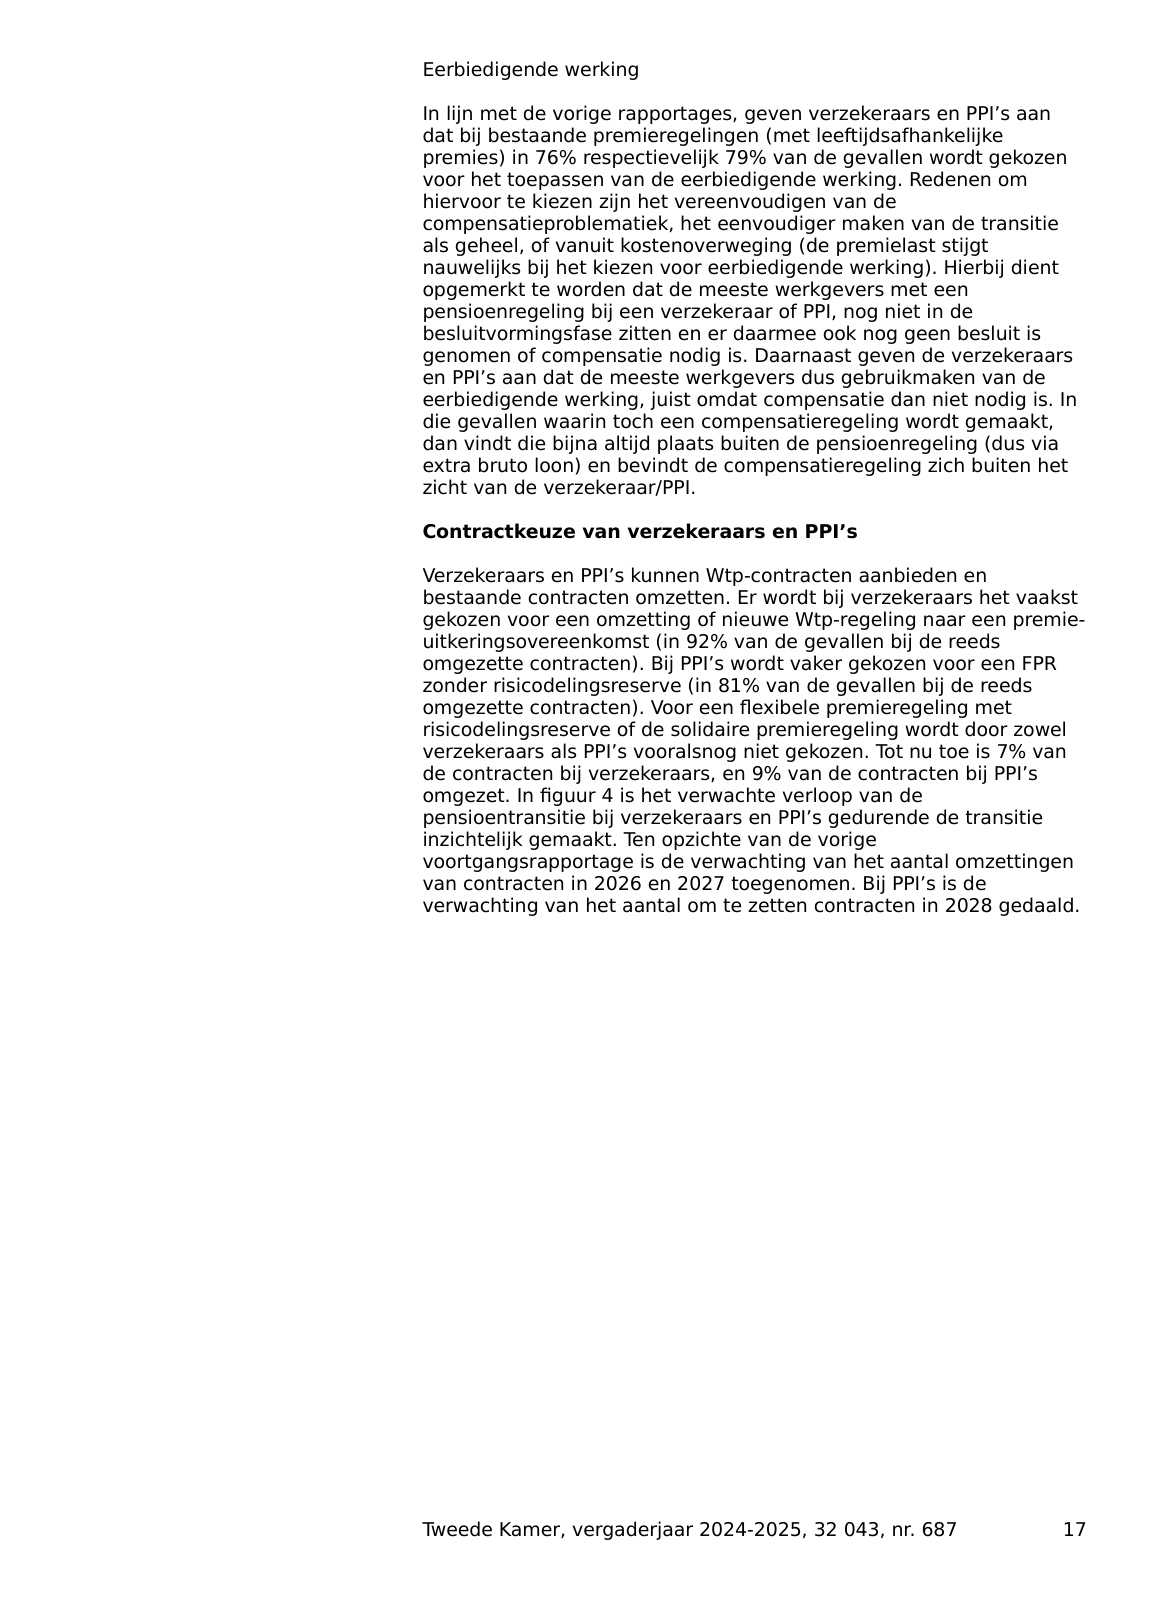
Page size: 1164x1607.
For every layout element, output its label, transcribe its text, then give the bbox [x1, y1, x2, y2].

subtitle Contractkeuze van verzekeraars en PPI’s [422, 521, 1087, 543]
text In lijn met de vorige rapportages, geven verzekeraars en PPI’s aan dat bij bestaande premieregelingen (met leeftijdsafhankelijke premies) in 76% respectievelijk 79% van de gevallen wordt gekozen voor het toepassen van de eerbiedigende werking. Redenen om hiervoor te kiezen zijn het vereenvoudigen van de compensatieproblematiek, het eenvoudiger maken van de transitie als geheel, of vanuit kostenoverweging (de premielast stijgt nauwelijks bij het kiezen voor eerbiedigende werking). Hierbij dient opgemerkt te worden dat de meeste werkgevers met een pensioenregeling bij een verzekeraar of PPI, nog niet in de besluitvormingsfase zitten en er daarmee ook nog geen besluit is genomen of compensatie nodig is. Daarnaast geven de verzekeraars en PPI’s aan dat de meeste werkgevers dus gebruikmaken van de eerbiedigende werking, juist omdat compensatie dan niet nodig is. In die gevallen waarin toch een compensatieregeling wordt gemaakt, dan vindt die bijna altijd plaats buiten de pensioenregeling (dus via extra bruto loon) en bevindt de compensatieregeling zich buiten het zicht van de verzekeraar/PPI. [422, 103, 1087, 499]
subtitle Eerbiedigende werking [422, 59, 1087, 81]
text Verzekeraars en PPI’s kunnen Wtp-contracten aanbieden en bestaande contracten omzetten. Er wordt bij verzekeraars het vaakst gekozen voor een omzetting of nieuwe Wtp-regeling naar een premie-uitkeringsovereenkomst (in 92% van de gevallen bij de reeds omgezette contracten). Bij PPI’s wordt vaker gekozen voor een FPR zonder risicodelingsreserve (in 81% van de gevallen bij de reeds omgezette contracten). Voor een flexibele premieregeling met risicodelingsreserve of de solidaire premieregeling wordt door zowel verzekeraars als PPI’s vooralsnog niet gekozen. Tot nu toe is 7% van de contracten bij verzekeraars, en 9% van de contracten bij PPI’s omgezet. In figuur 4 is het verwachte verloop van de pensioentransitie bij verzekeraars en PPI’s gedurende de transitie inzichtelijk gemaakt. Ten opzichte van de vorige voortgangsrapportage is de verwachting van het aantal omzettingen van contracten in 2026 en 2027 toegenomen. Bij PPI’s is de verwachting van het aantal om te zetten contracten in 2028 gedaald. [422, 565, 1087, 917]
